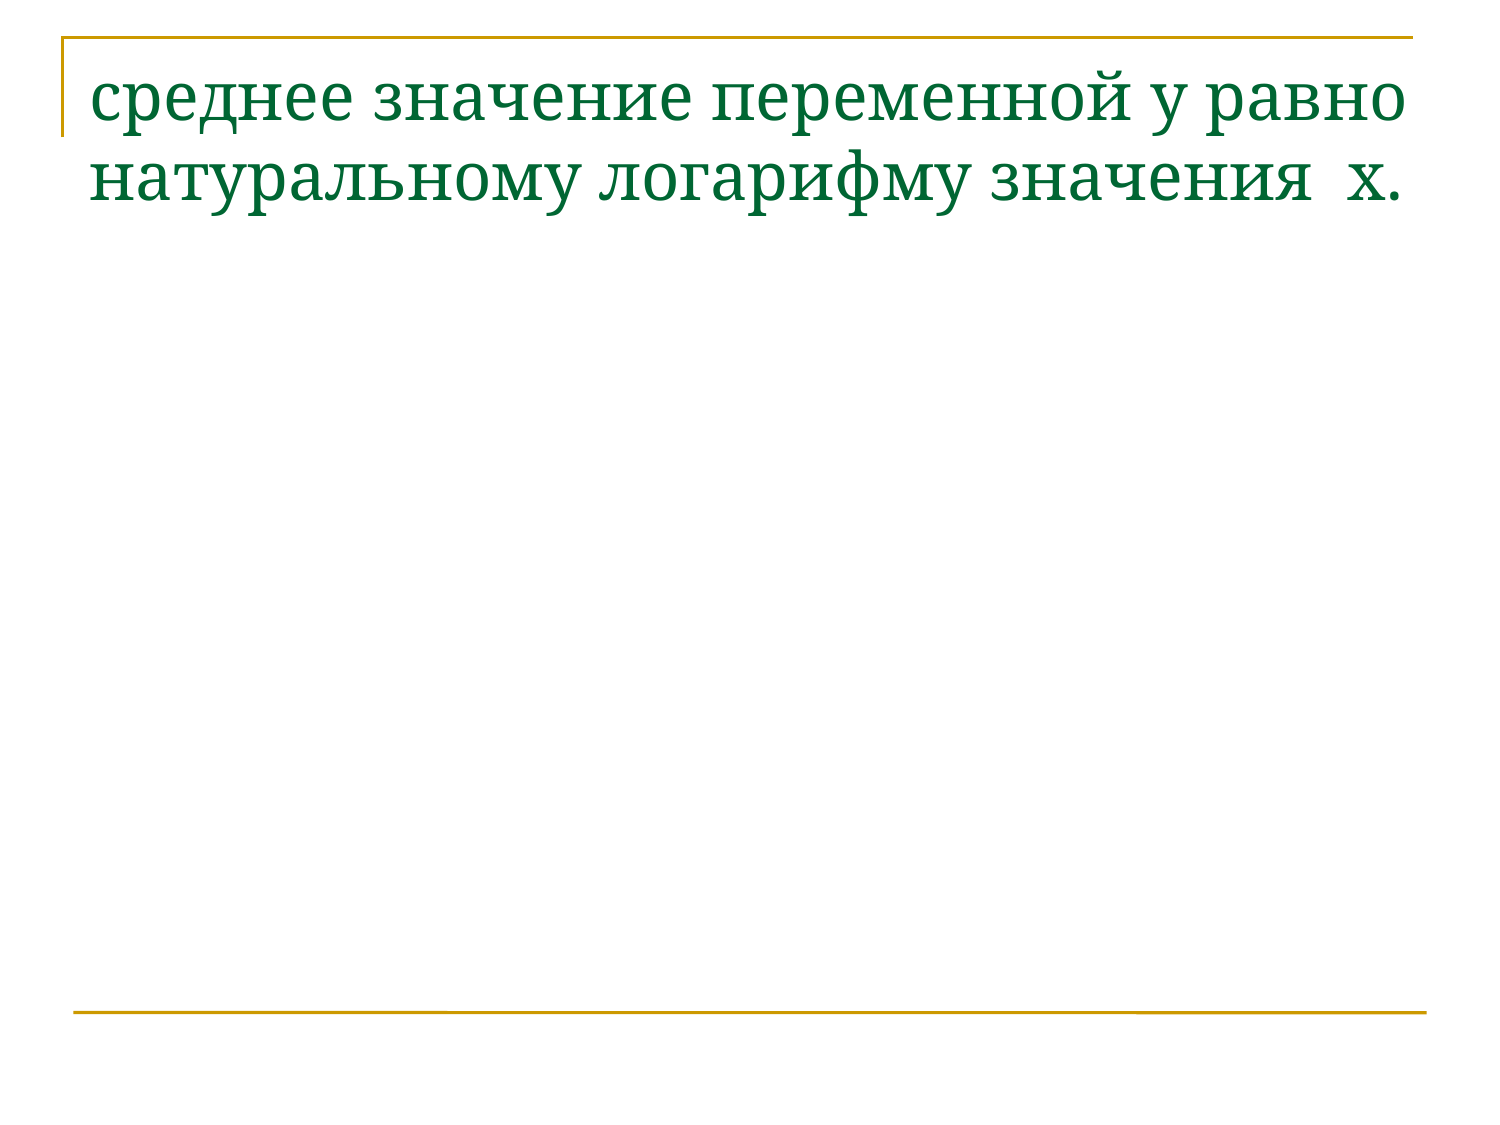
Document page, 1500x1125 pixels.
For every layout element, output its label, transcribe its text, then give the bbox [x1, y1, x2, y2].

title среднее значение переменной y равно натуральному логарифму значения x. [75, 45, 1426, 233]
